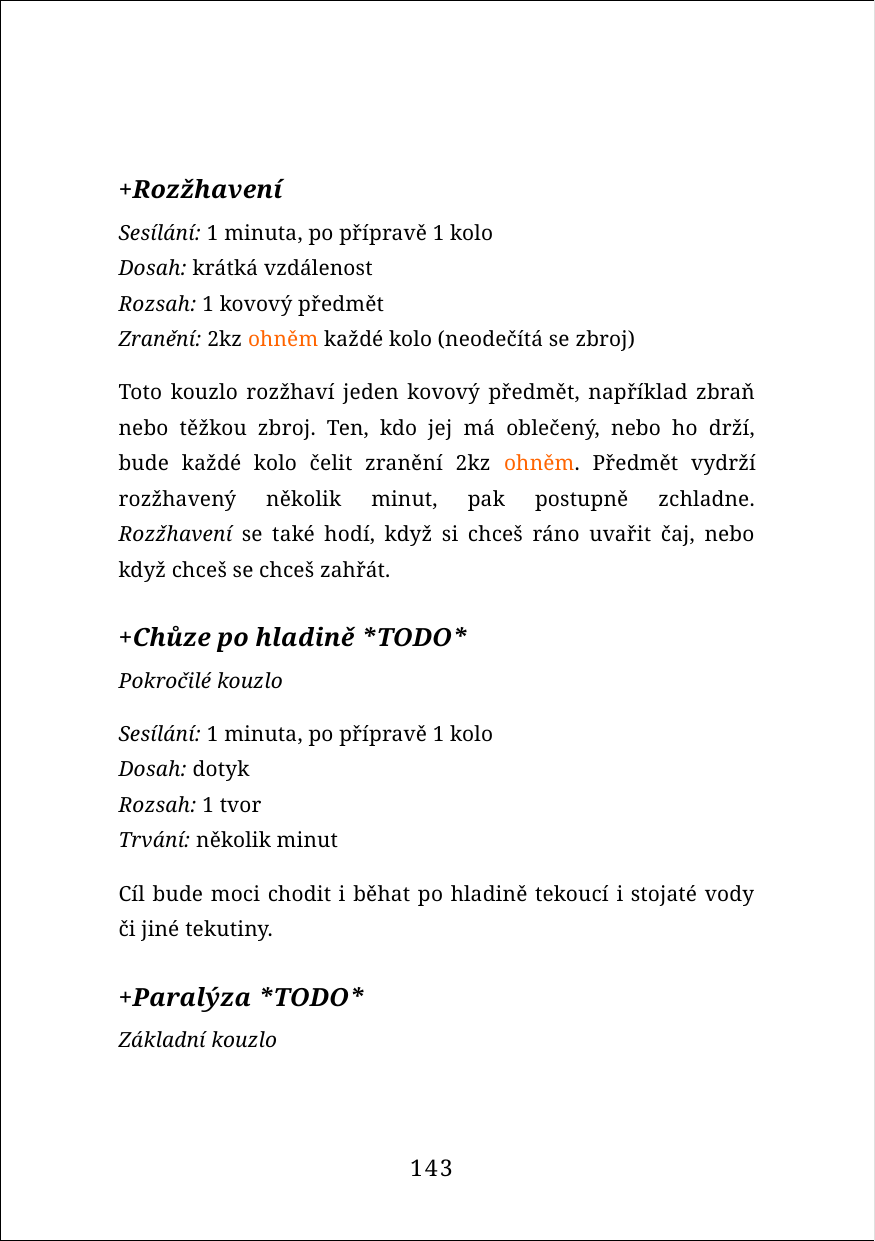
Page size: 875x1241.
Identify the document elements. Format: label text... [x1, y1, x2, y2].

subtitle +Rozžhavení [118, 172, 756, 206]
text Pokročilé kouzlo [118, 666, 756, 694]
text Toto kouzlo rozžhaví jeden kovový předmět, například zbraň nebo těžkou zbroj. Ten, kdo jej má oblečený, nebo ho drží, bude každé kolo čelit zranění 2kz ohněm. Předmět vydrží rozžhavený několik minut, pak postupně zchladne. Rozžhavení se také hodí, když si chceš ráno uvařit čaj, nebo když chceš se chceš zahřát. [118, 377, 756, 583]
subtitle +Chůze po hladině *TODO* [118, 620, 756, 654]
text Sesílání: 1 minuta, po přípravě 1 kolo Dosah: krátká vzdálenost Rozsah: 1 kovový předmět Zranění: 2kz ohněm každé kolo (neodečítá se zbroj) [118, 218, 756, 353]
subtitle +Paralýza *TODO* [118, 979, 756, 1013]
text Cíl bude moci chodit i běhat po hladině tekoucí i stojaté vody či jiné tekutiny. [118, 879, 756, 943]
text Základní kouzlo [118, 1025, 756, 1054]
text Sesílání: 1 minuta, po přípravě 1 kolo Dosah: dotyk Rozsah: 1 tvor Trvání: několik minut [118, 719, 756, 854]
